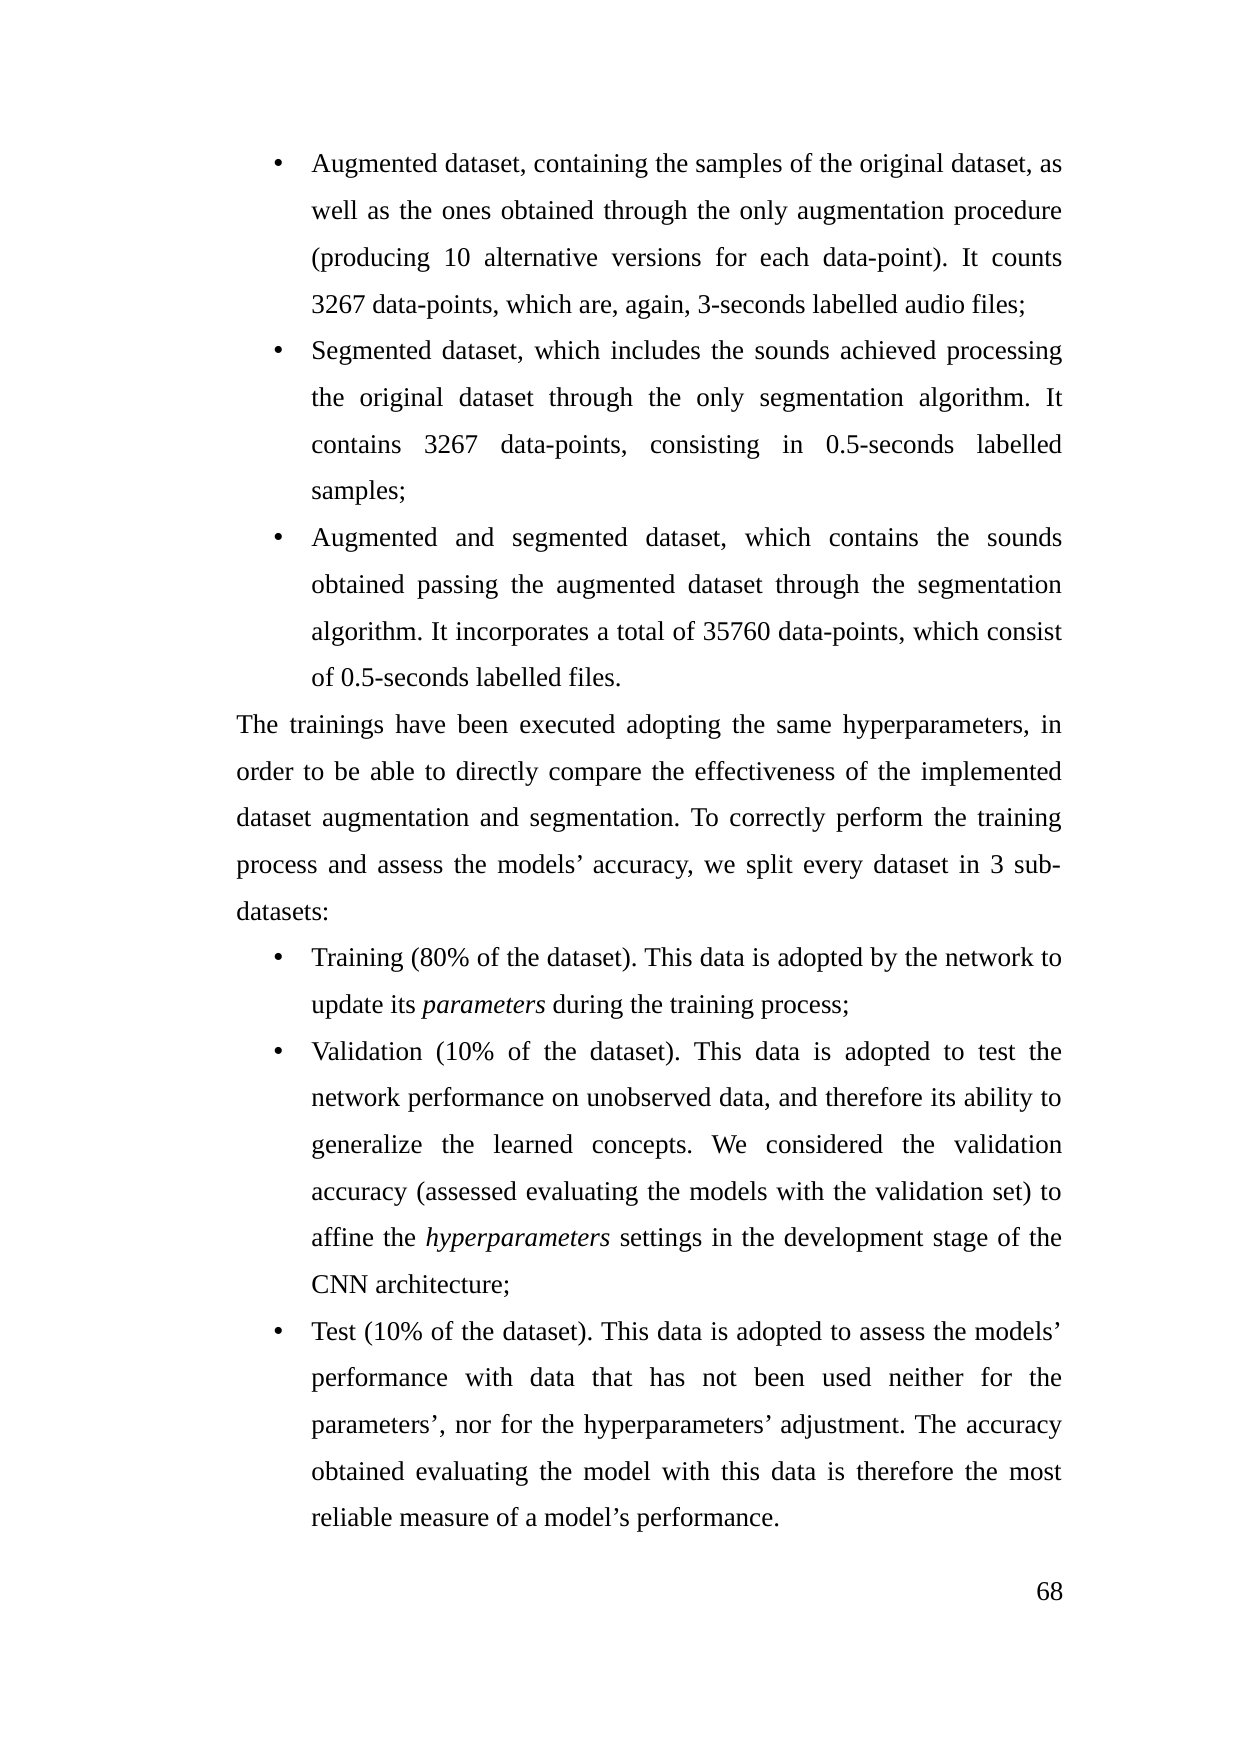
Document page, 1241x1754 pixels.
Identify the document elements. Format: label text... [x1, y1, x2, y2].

list Training (80% of the dataset). This data is adopted by the network to update its parameters during the training process; [274, 941, 1063, 1019]
list Augmented dataset, containing the samples of the original dataset, as well as the ones obtained through the only augmentation procedure (producing 10 alternative versions for each data-point). It counts 3267 data-points, which are, again, 3-seconds labelled audio files; [274, 148, 1063, 319]
list Augmented and segmented dataset, which contains the sounds obtained passing the augmented dataset through the segmentation algorithm. It incorporates a total of 35760 data-points, which consist of 0.5-seconds labelled files. [274, 521, 1063, 692]
text The trainings have been executed adopting the same hyperparameters, in order to be able to directly compare the effectiveness of the implemented dataset augmentation and segmentation. To correctly perform the training process and assess the models’ accuracy, we split every dataset in 3 sub-datasets: [236, 708, 1063, 926]
list Segmented dataset, which includes the sounds achieved processing the original dataset through the only segmentation algorithm. It contains 3267 data-points, consisting in 0.5-seconds labelled samples; [274, 334, 1063, 506]
list Validation (10% of the dataset). This data is adopted to test the network performance on unobserved data, and therefore its ability to generalize the learned concepts. We considered the validation accuracy (assessed evaluating the models with the validation set) to affine the hyperparameters settings in the development stage of the CNN architecture; [274, 1035, 1063, 1299]
list Test (10% of the dataset). This data is adopted to assess the models’ performance with data that has not been used neither for the parameters’, nor for the hyperparameters’ adjustment. The accuracy obtained evaluating the model with this data is therefore the most reliable measure of a model’s performance. [274, 1315, 1063, 1533]
